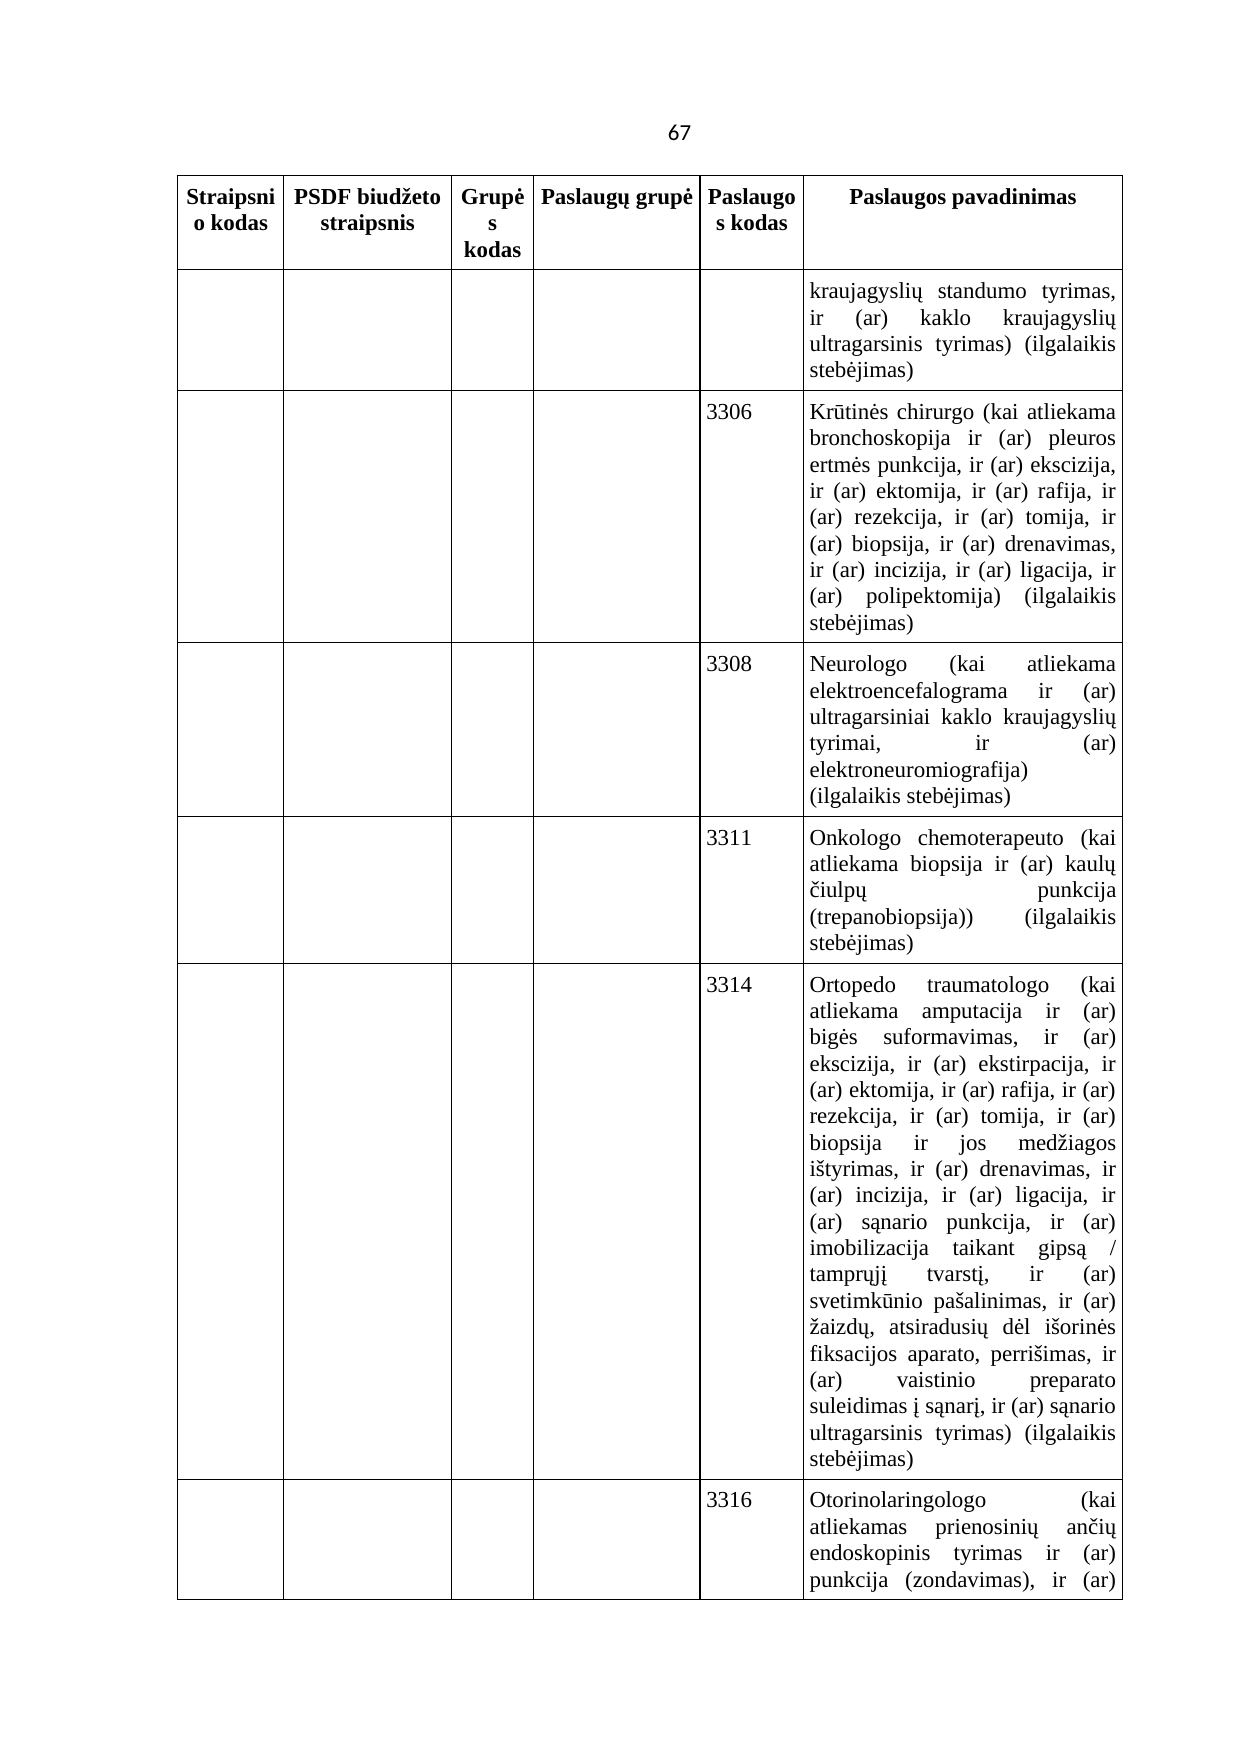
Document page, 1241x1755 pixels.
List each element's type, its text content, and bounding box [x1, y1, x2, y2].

table_cell [178, 391, 283, 642]
table_header PSDF biudžeto straipsnis [284, 176, 451, 269]
table_cell 3308 [701, 643, 803, 816]
table_cell [534, 817, 699, 962]
table_cell Otorinolaringologo (kai atliekamas prienosinių ančių endoskopinis tyrimas ir (ar) punkcija (zondavimas), ir (ar) [804, 1480, 1122, 1599]
table_cell 3311 [701, 817, 803, 962]
table_cell [452, 964, 533, 1478]
table_cell [701, 270, 803, 390]
table_cell [178, 643, 283, 816]
table_header Straipsnio kodas [178, 176, 283, 269]
table_header Paslaugos pavadinimas [804, 176, 1122, 269]
table_cell Krūtinės chirurgo (kai atliekama bronchoskopija ir (ar) pleuros ertmės punkcija, ir (ar) ekscizija, ir (ar) ektomija, ir (ar) rafija, ir (ar) rezekcija, ir (ar) tomija, ir (ar) biopsija, ir (ar) drenavimas, ir (ar) incizija, ir (ar) ligacija, ir (ar) polipektomija) (ilgalaikis stebėjimas) [804, 391, 1122, 642]
table_cell [178, 1480, 283, 1599]
table_cell [284, 1480, 451, 1599]
table_cell 3306 [701, 391, 803, 642]
table_cell [178, 964, 283, 1478]
table_cell [284, 270, 451, 390]
table_cell [534, 391, 699, 642]
table_cell 3316 [701, 1480, 803, 1599]
table_header Grupės kodas [452, 176, 533, 269]
table_cell kraujagyslių standumo tyrimas, ir (ar) kaklo kraujagyslių ultragarsinis tyrimas) (ilgalaikis stebėjimas) [804, 270, 1122, 390]
table_cell Ortopedo traumatologo (kai atliekama amputacija ir (ar) bigės suformavimas, ir (ar) ekscizija, ir (ar) ekstirpacija, ir (ar) ektomija, ir (ar) rafija, ir (ar) rezekcija, ir (ar) tomija, ir (ar) biopsija ir jos medžiagos ištyrimas, ir (ar) drenavimas, ir (ar) incizija, ir (ar) ligacija, ir (ar) sąnario punkcija, ir (ar) imobilizacija taikant gipsą / tamprųjį tvarstį, ir (ar) svetimkūnio pašalinimas, ir (ar) žaizdų, atsiradusių dėl išorinės fiksacijos aparato, perrišimas, ir (ar) vaistinio preparato suleidimas į sąnarį, ir (ar) sąnario ultragarsinis tyrimas) (ilgalaikis stebėjimas) [804, 964, 1122, 1478]
table_cell [452, 270, 533, 390]
table_cell Onkologo chemoterapeuto (kai atliekama biopsija ir (ar) kaulų čiulpų punkcija (trepanobiopsija)) (ilgalaikis stebėjimas) [804, 817, 1122, 962]
table_header Paslaugų grupė [534, 176, 699, 269]
table_cell [452, 643, 533, 816]
table_cell [178, 270, 283, 390]
table_cell [284, 964, 451, 1478]
table_cell [284, 391, 451, 642]
table_cell [452, 817, 533, 962]
table_cell [534, 270, 699, 390]
table_cell [534, 643, 699, 816]
table_cell [452, 1480, 533, 1599]
table_header Paslaugos kodas [701, 176, 803, 269]
table_cell [452, 391, 533, 642]
table_cell [178, 817, 283, 962]
table_cell [284, 817, 451, 962]
table_cell [534, 964, 699, 1478]
table_cell [284, 643, 451, 816]
table_cell 3314 [701, 964, 803, 1478]
table_cell [534, 1480, 699, 1599]
table_cell Neurologo (kai atliekama elektroencefalograma ir (ar) ultragarsiniai kaklo kraujagyslių tyrimai, ir (ar) elektroneuromiografija) (ilgalaikis stebėjimas) [804, 643, 1122, 816]
